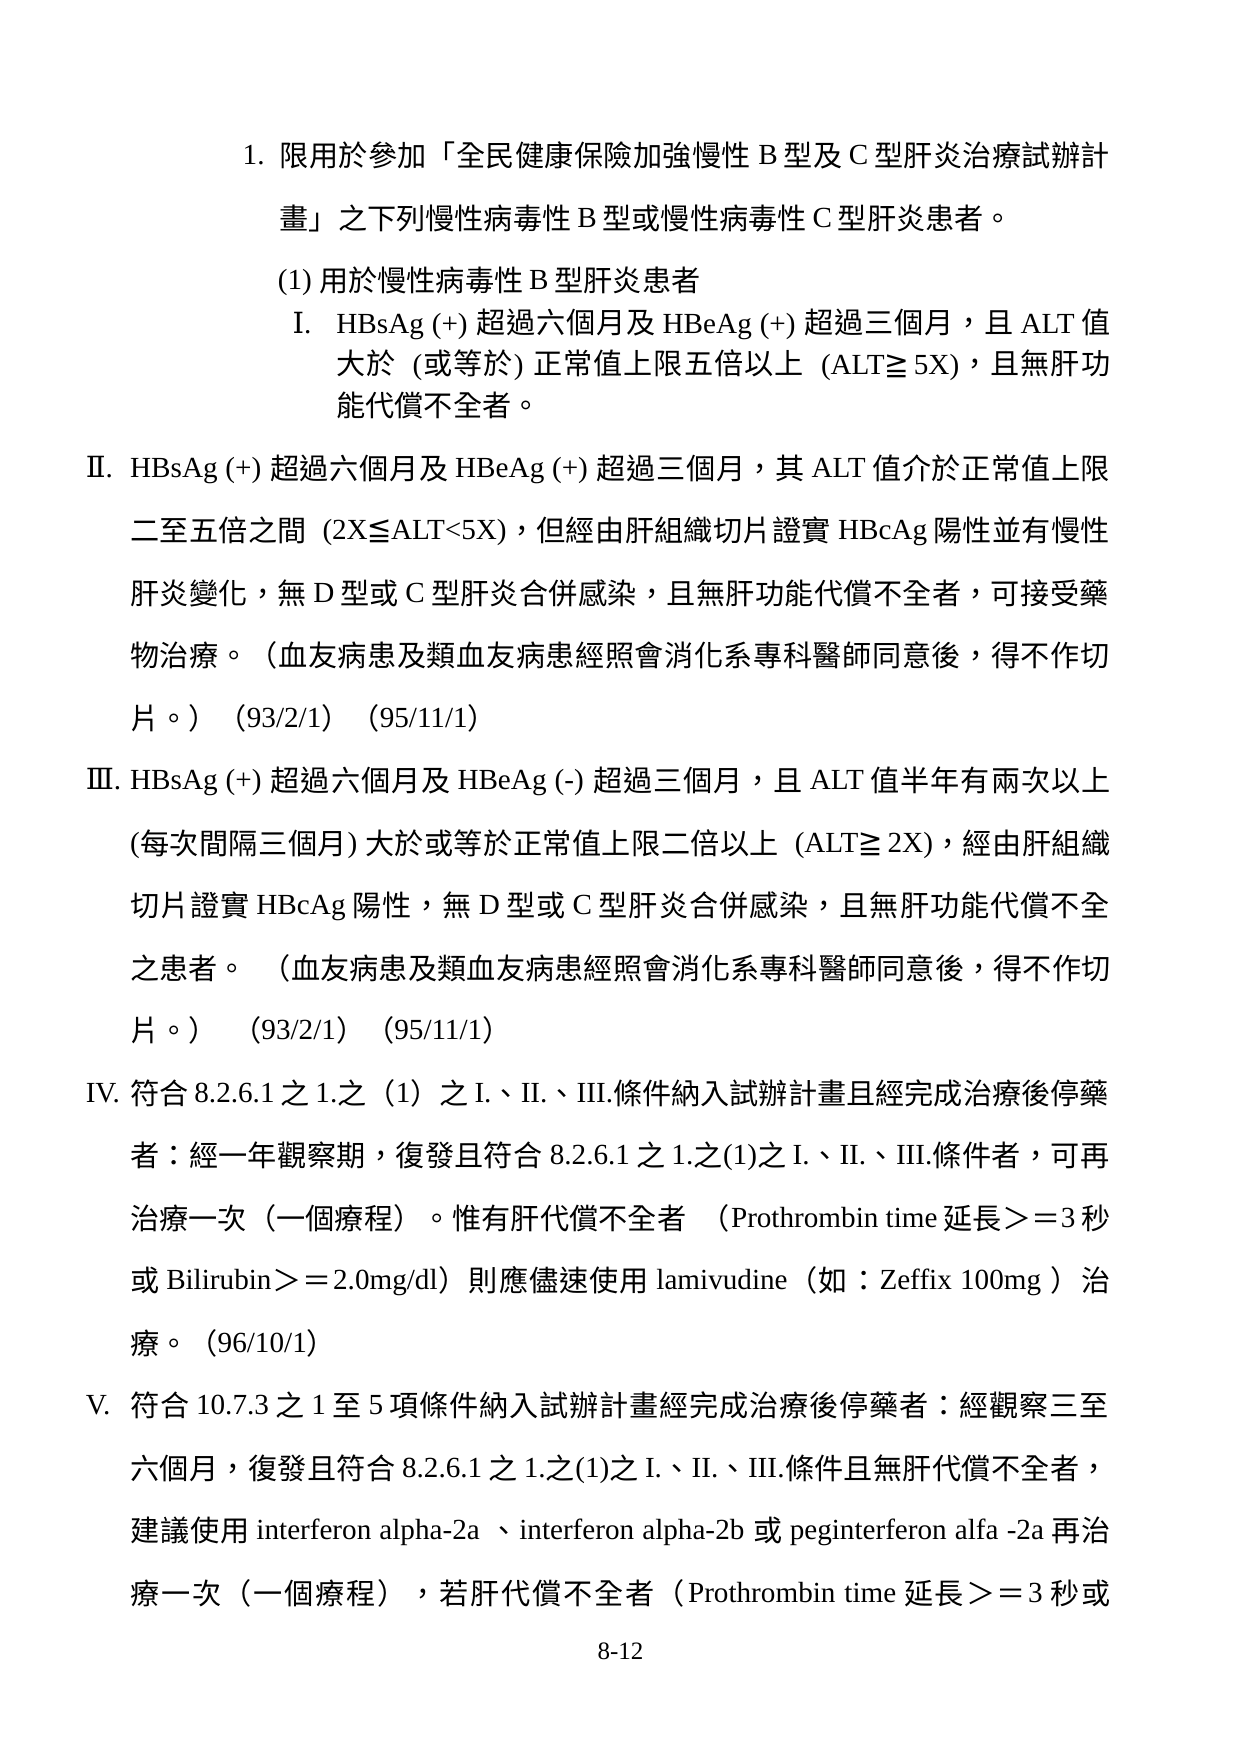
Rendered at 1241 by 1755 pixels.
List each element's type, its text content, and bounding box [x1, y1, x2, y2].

text Ⅲ. HBsAg (+) 超過六個月及HBeAg (-) 超過三個月，且ALT值半年有兩次以上 (每次間隔三個月) 大於或等於正常值上限二倍以上 (ALT≧2X)，經由肝組織切片證實HBcAg陽性，無D型或C型肝炎合併感染，且無肝功能代償不全之患者。 （血友病患及類血友病患經照會消化系專科醫師同意後，得不作切片。） （93/2/1）（95/11/1） [86, 737, 1110, 1050]
text 1. 限用於參加「全民健康保險加強慢性B型及C型肝炎治療試辦計畫」之下列慢性病毒性B型或慢性病毒性C型肝炎患者。 [242, 112, 1110, 237]
text IV. 符合8.2.6.1之1.之（1）之I.、II.、III.條件納入試辦計畫且經完成治療後停藥者：經一年觀察期，復發且符合8.2.6.1之1.之(1)之I.、II.、III.條件者，可再治療一次（一個療程）。惟有肝代償不全者 （Prothrombin time延長＞＝3秒或Bilirubin＞＝2.0mg/dl）則應儘速使用lamivudine（如：Zeffix 100mg ）治療。（96/10/1） [86, 1050, 1110, 1362]
text Ⅱ. HBsAg (+) 超過六個月及HBeAg (+) 超過三個月，其ALT值介於正常值上限二至五倍之間 (2X≦ALT<5X)，但經由肝組織切片證實HBcAg陽性並有慢性肝炎變化，無D型或C型肝炎合併感染，且無肝功能代償不全者，可接受藥物治療。（血友病患及類血友病患經照會消化系專科醫師同意後，得不作切片。）（93/2/1）（95/11/1） [86, 425, 1110, 737]
text Ⅰ. HBsAg (+) 超過六個月及HBeAg (+) 超過三個月，且ALT值大於 (或等於) 正常值上限五倍以上 (ALT≧5X)，且無肝功能代償不全者。 [292, 300, 1110, 425]
text V. 符合10.7.3之1至5項條件納入試辦計畫經完成治療後停藥者：經觀察三至六個月，復發且符合8.2.6.1之1.之(1)之I.、II.、III.條件且無肝代償不全者，建議使用interferon alpha-2a 、interferon alpha-2b 或peginterferon alfa -2a再治療一次（一個療程），若肝代償不全者（Prothrombin time延長＞＝3秒或 [86, 1362, 1110, 1612]
text (1) 用於慢性病毒性B型肝炎患者 [278, 237, 1110, 300]
